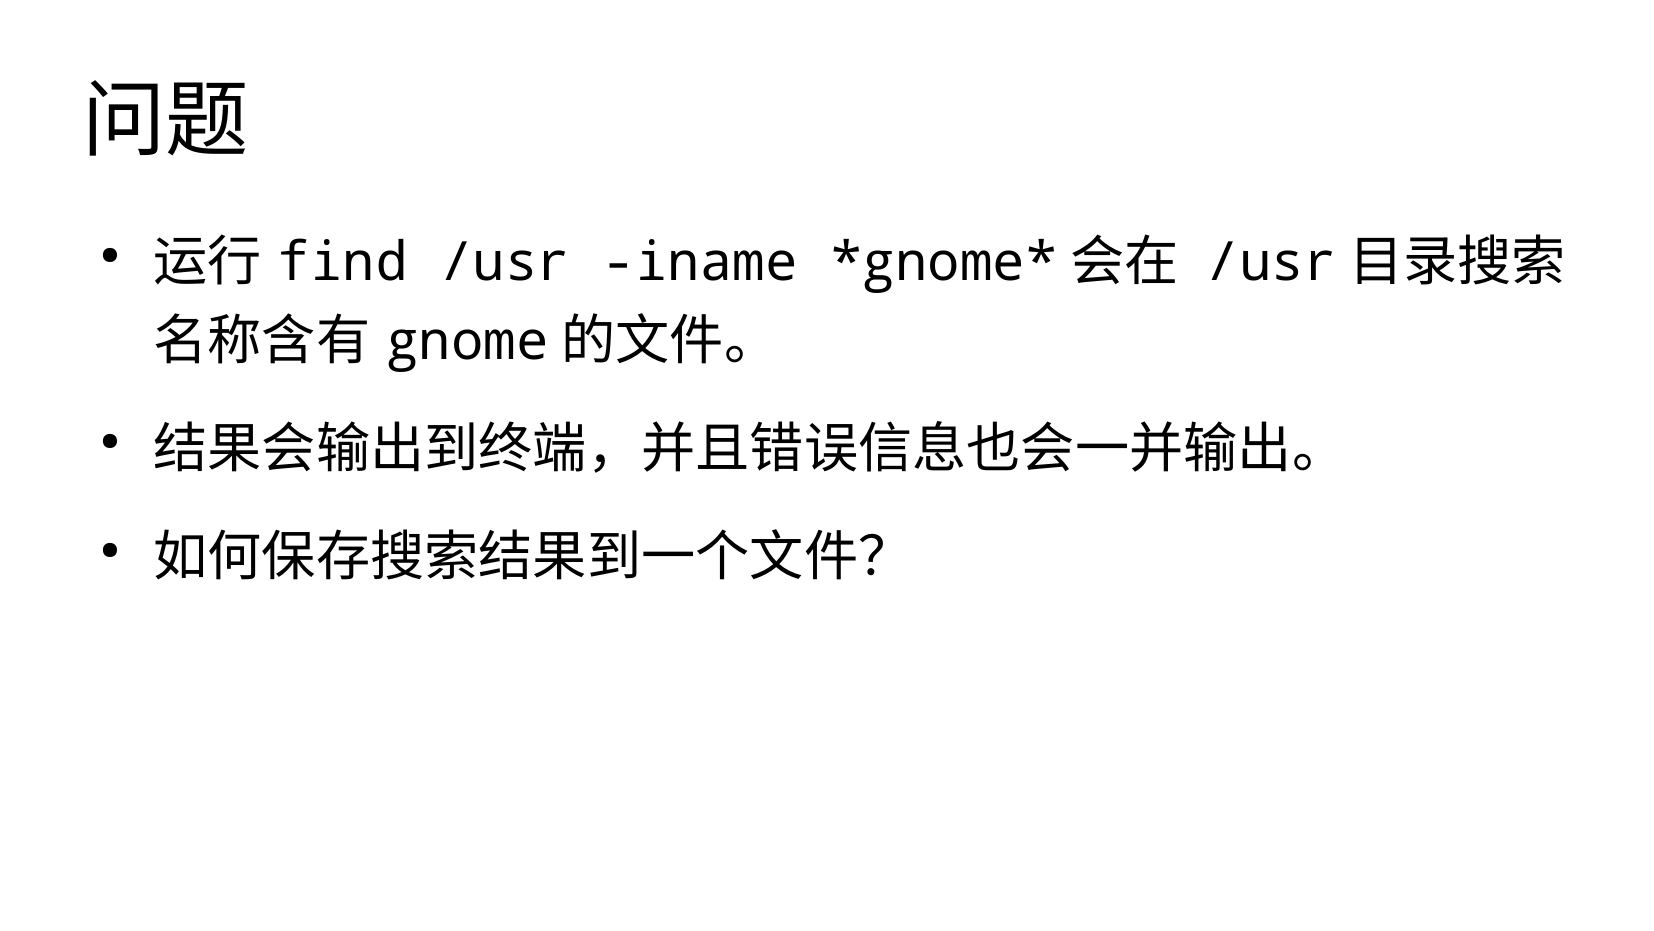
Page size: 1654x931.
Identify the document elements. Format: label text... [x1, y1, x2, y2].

list 运行find /usr -iname *gnome*会在 /usr目录搜索名称含有gnome的文件。 结果会输出到终端，并且错误信息也会一并输出。 如何保存搜索结果到一个文件？ [82, 217, 1571, 758]
title 问题 [82, 37, 1571, 189]
